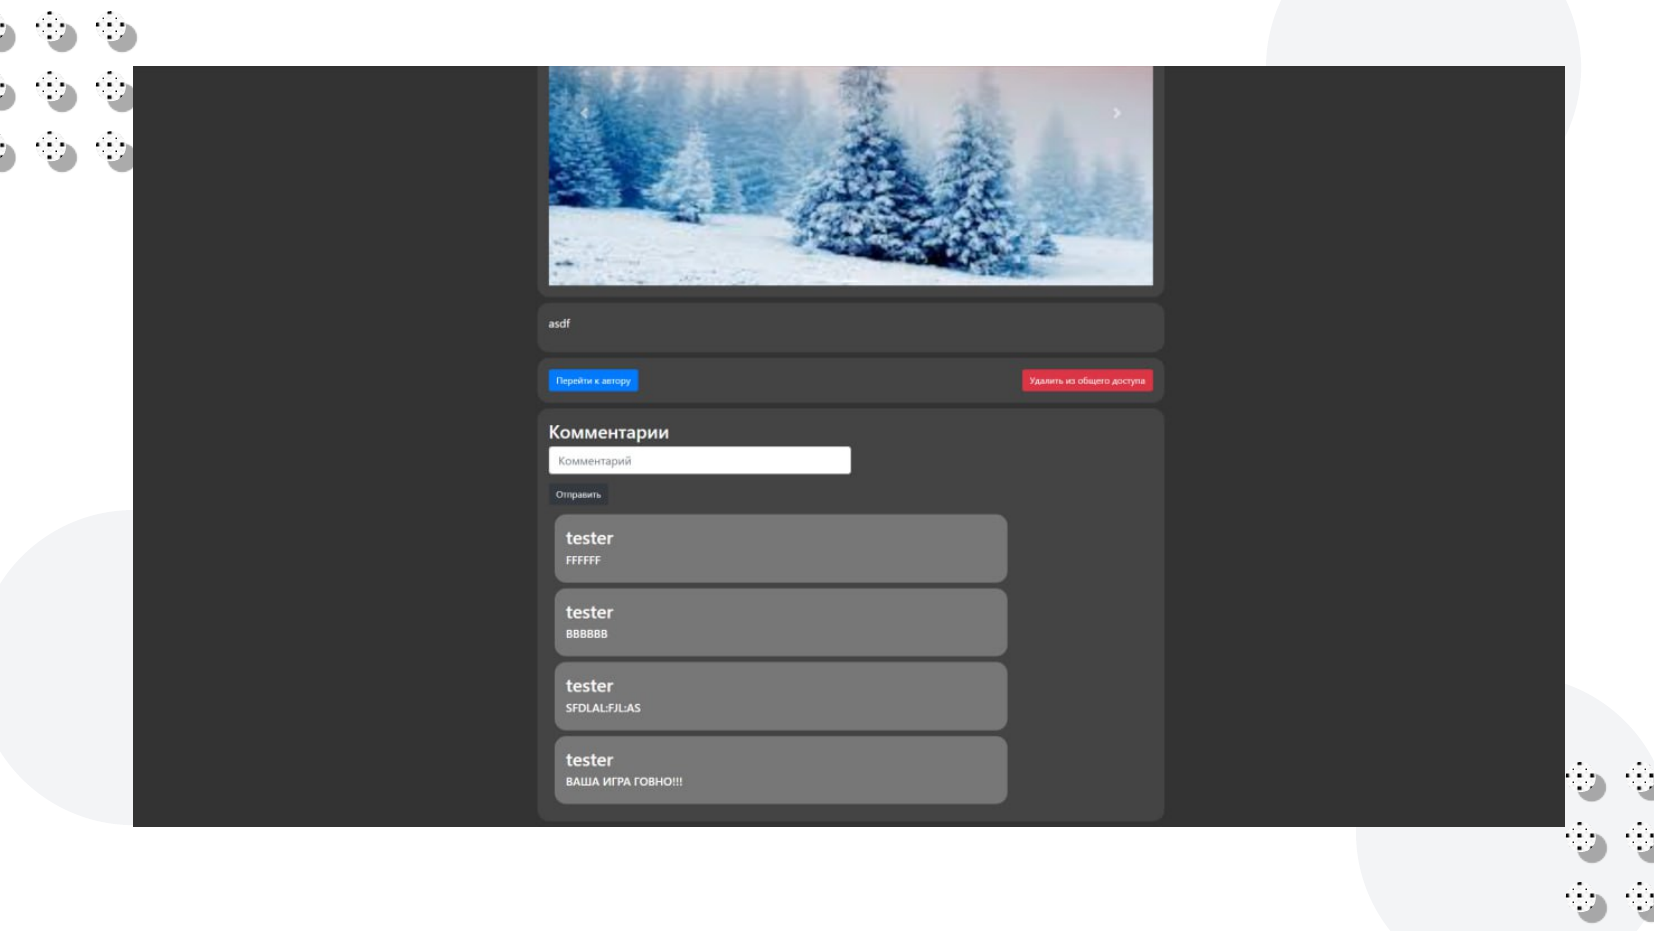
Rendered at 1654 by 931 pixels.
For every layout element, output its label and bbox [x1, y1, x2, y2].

picture [1625, 881, 1654, 912]
picture [0, 14, 6, 39]
picture [35, 71, 66, 102]
picture [35, 131, 67, 162]
picture [0, 134, 7, 159]
picture [95, 71, 126, 102]
picture [1565, 821, 1596, 853]
picture [35, 11, 66, 42]
picture [95, 131, 127, 162]
picture [95, 11, 126, 42]
picture [1565, 882, 1596, 913]
picture [1625, 761, 1654, 792]
picture [1625, 821, 1654, 853]
picture [133, 66, 1596, 827]
picture [0, 74, 6, 99]
